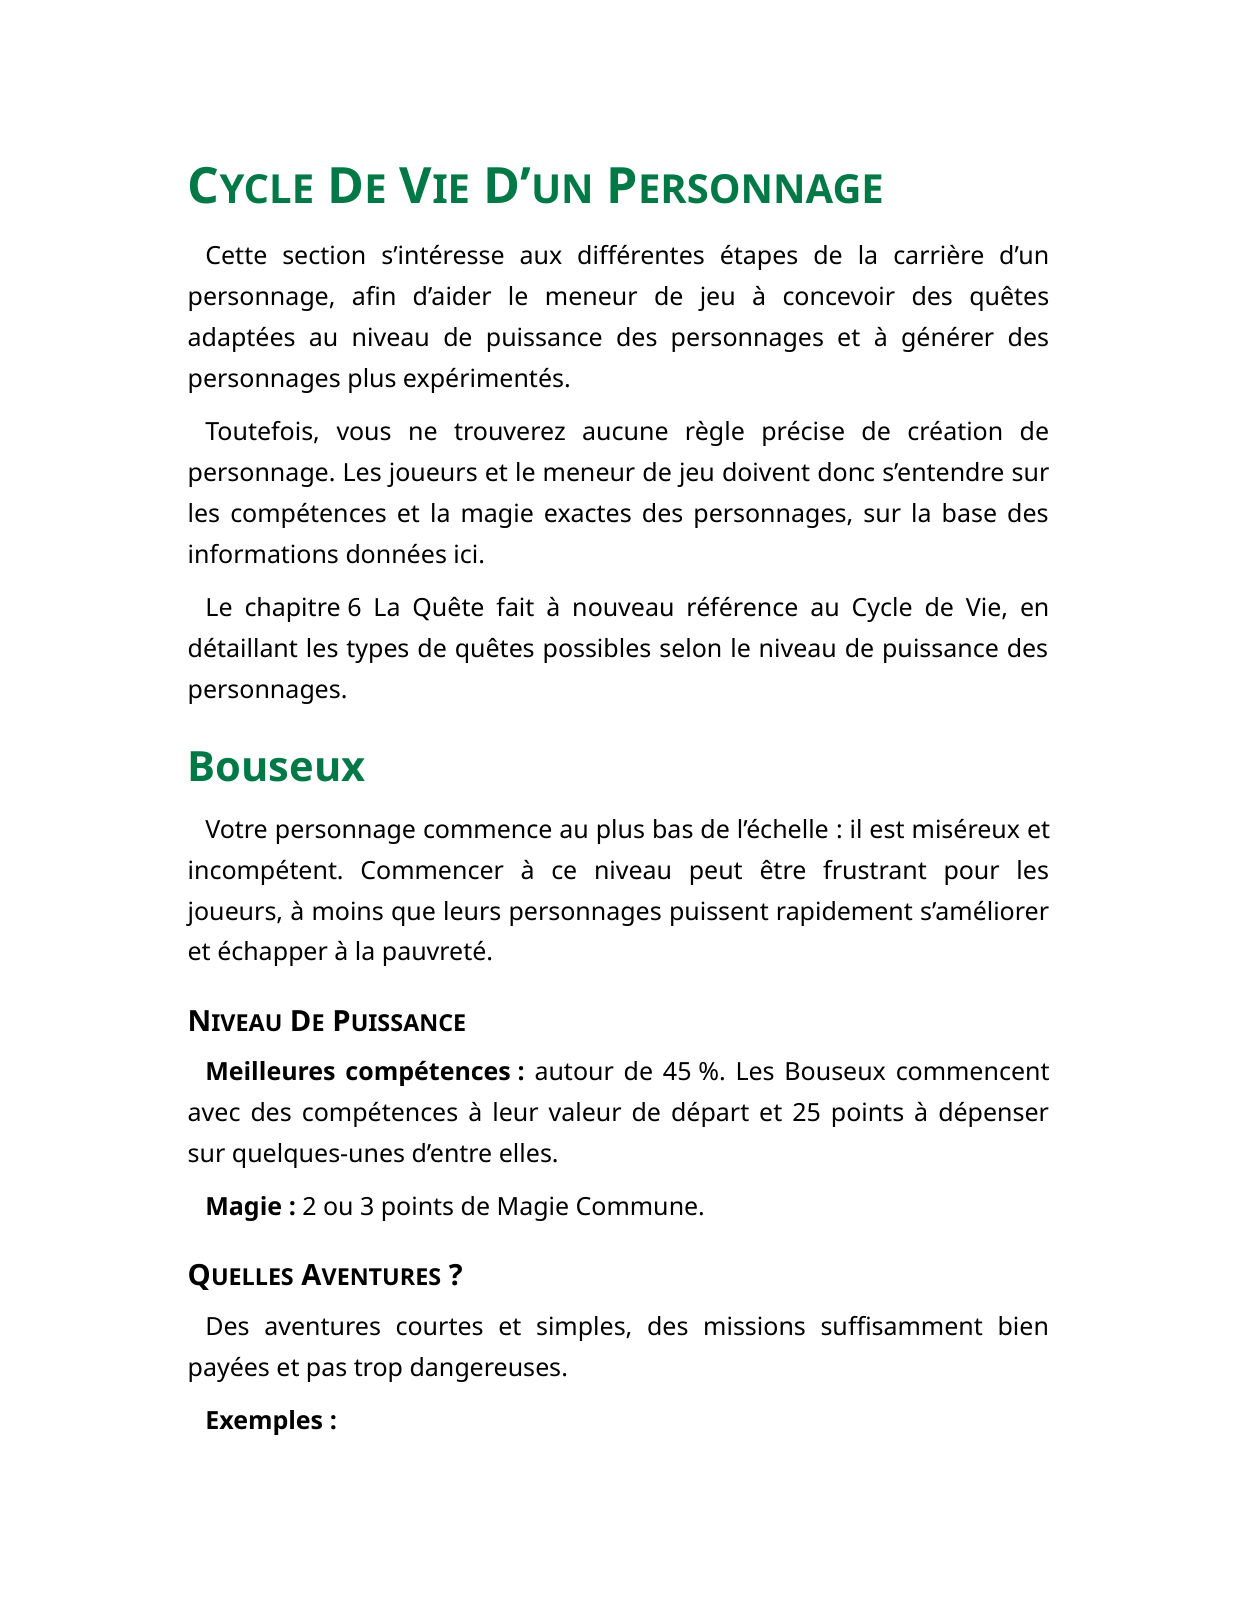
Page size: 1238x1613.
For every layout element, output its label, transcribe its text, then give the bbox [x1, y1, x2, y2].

text Cette section s’intéresse aux différentes étapes de la carrière d’un personnage, afin d’aider le meneur de jeu à concevoir des quêtes adaptées au niveau de puissance des personnages et à générer des personnages plus expérimentés. [187, 238, 1050, 394]
text Des aventures courtes et simples, des missions suffisamment bien payées et pas trop dangereuses. [187, 1308, 1050, 1383]
subtitle Cycle De Vie D’un Personnage [187, 150, 1050, 218]
text Votre personnage commence au plus bas de l’échelle : il est miséreux et incompétent. Commencer à ce niveau peut être frustrant pour les joueurs, à moins que leurs personnages puissent rapidement s’améliorer et échapper à la pauvreté. [187, 811, 1050, 968]
text Le chapitre 6 La Quête fait à nouveau référence au Cycle de Vie, en détaillant les types de quêtes possibles selon le niveau de puissance des personnages. [187, 589, 1050, 705]
text Toutefois, vous ne trouverez aucune règle précise de création de personnage. Les joueurs et le meneur de jeu doivent donc s’entendre sur les compétences et la magie exactes des personnages, sur la base des informations données ici. [187, 414, 1050, 570]
text Bouseux [187, 737, 1050, 794]
text Exemples : [187, 1402, 1050, 1437]
text Meilleures compétences : autour de 45 %. Les Bouseux commencent avec des compétences à leur valeur de départ et 25 points à dépenser sur quelques-unes d’entre elles. [187, 1054, 1050, 1169]
text Niveau De Puissance [187, 1000, 1050, 1039]
text Quelles Aventures ? [187, 1254, 1050, 1294]
text Magie : 2 ou 3 points de Magie Commune. [187, 1189, 1050, 1223]
